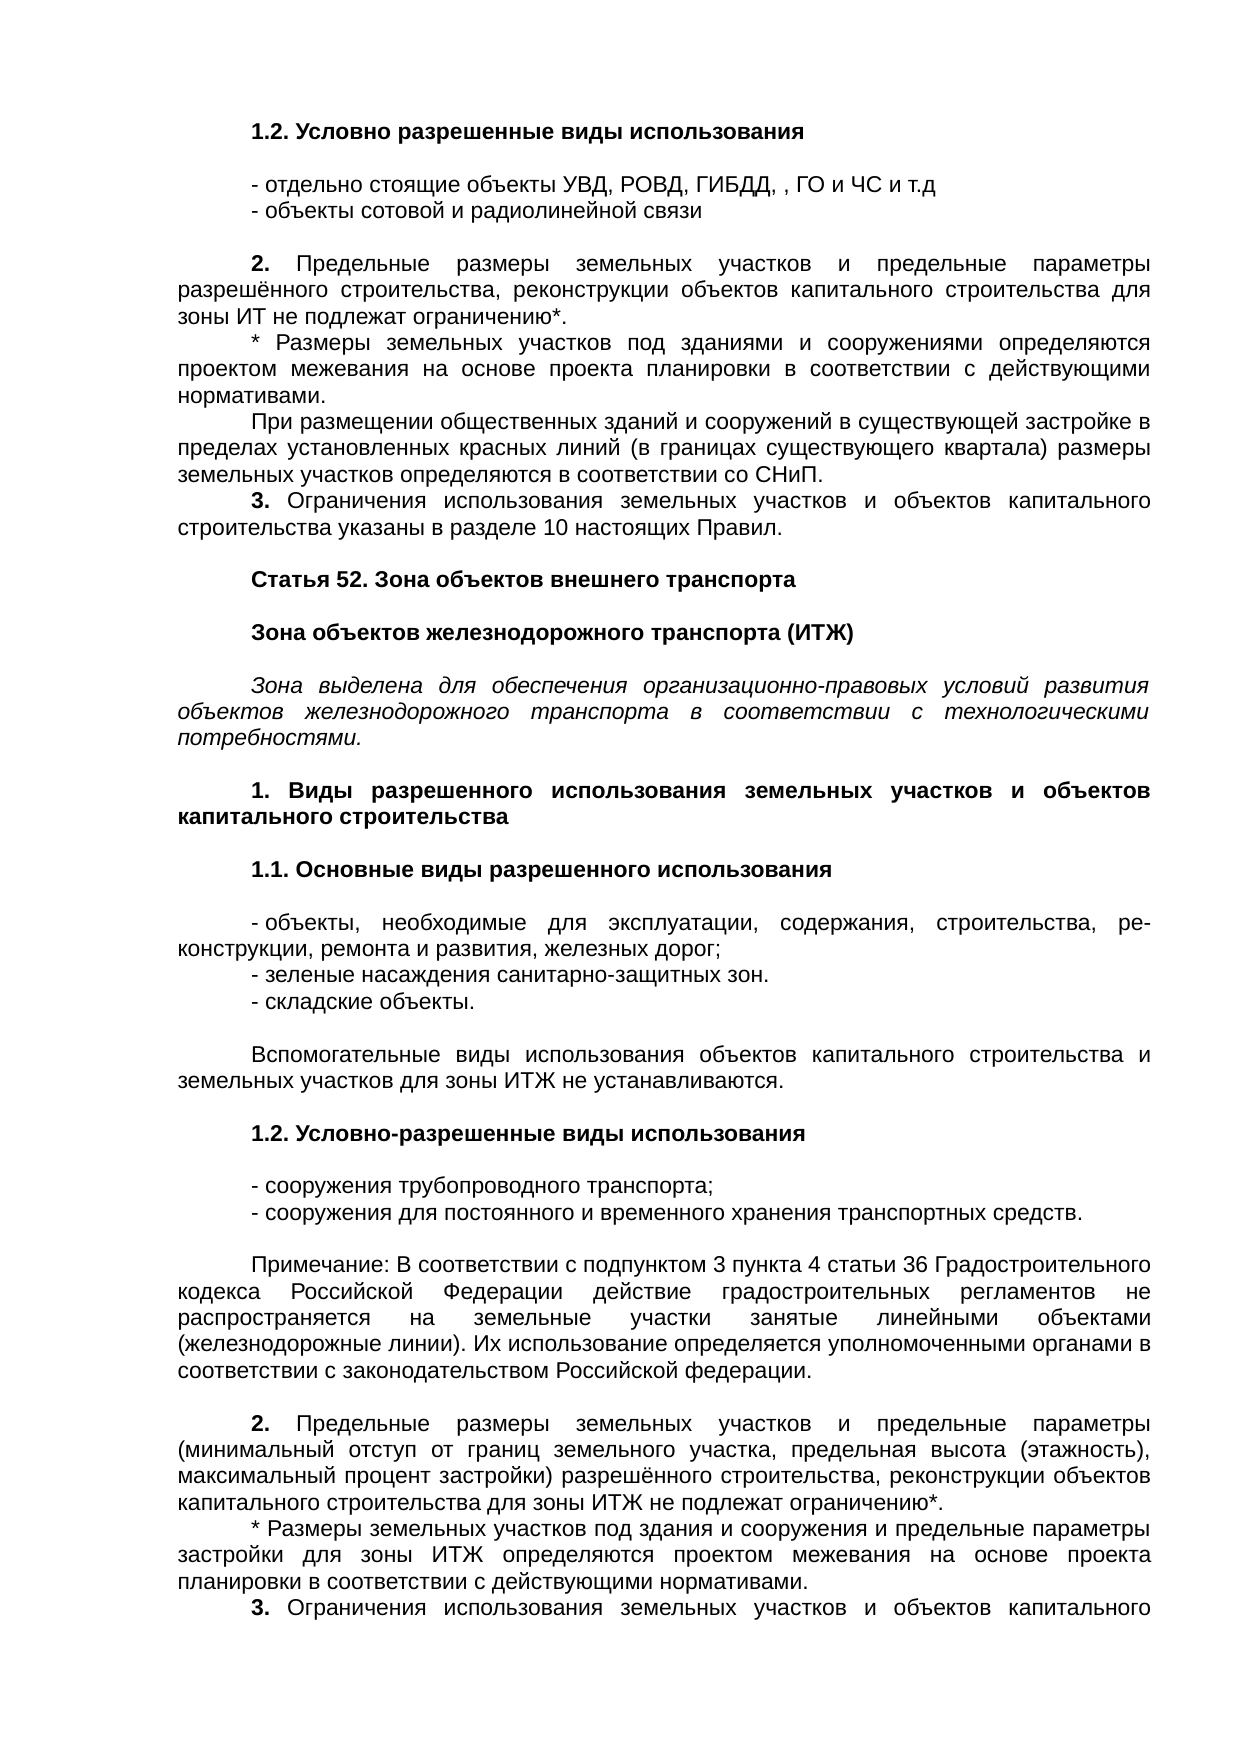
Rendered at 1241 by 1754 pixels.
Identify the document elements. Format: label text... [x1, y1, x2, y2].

text Статья 52. Зона объектов внешнего транспорта [177, 566, 1152, 592]
text 1.2. Условно разрешенные виды использования [177, 118, 1152, 144]
text 1.2. Условно-разрешенные виды использования [177, 1119, 1152, 1146]
text - складские объекты. [177, 988, 1152, 1014]
text 1. Виды разрешенного использования земельных участков и объектов капитального строительства [177, 777, 1152, 830]
text Зона объектов железнодорожного транспорта (ИТЖ) [177, 619, 1152, 645]
text Зона выделена для обеспечения организационно-правовых условий развития объектов железнодорожного транспорта в соответствии с технологическими потребностями. [177, 672, 1152, 751]
text При размещении общественных зданий и сооружений в существующей застройке в пределах установленных красных линий (в границах существующего квартала) размеры земельных участков определяются в соответствии со СНиП. [177, 408, 1152, 487]
text - объекты сотовой и радиолинейной связи [177, 197, 1152, 223]
text - зеленые насаждения санитарно-защитных зон. [177, 961, 1152, 988]
text Примечание: В соответствии с подпунктом 3 пункта 4 статьи 36 Градостроительного кодекса Российской Федерации действие градостроительных регламентов не распространяется на земельные участки занятые линейными объектами (железнодорожные линии). Их использование определяется уполномоченными органами в соответствии с законодательством Российской федерации. [177, 1251, 1152, 1383]
text 3. Ограничения использования земельных участков и объектов капитального [177, 1594, 1152, 1620]
text * Размеры земельных участков под зданиями и сооружениями определяются проектом межевания на основе проекта планировки в соответствии с действующими нормативами. [177, 329, 1152, 408]
text * Размеры земельных участков под здания и сооружения и предельные параметры застройки для зоны ИТЖ определяются проектом межевания на основе проекта планировки в соответствии с действующими нормативами. [177, 1515, 1152, 1594]
text - сооружения для постоянного и временного хранения транспортных средств. [177, 1199, 1152, 1225]
text - отдельно стоящие объекты УВД, РОВД, ГИБДД, , ГО и ЧС и т.д [177, 171, 1152, 197]
text 1.1. Основные виды разрешенного использования [177, 856, 1152, 882]
text Вспомогательные виды использования объектов капитального строительства и земельных участков для зоны ИТЖ не устанавливаются. [177, 1041, 1152, 1093]
text - сооружения трубопроводного транспорта; [177, 1172, 1152, 1199]
text 3. Ограничения использования земельных участков и объектов капитального строительства указаны в разделе 10 настоящих Правил. [177, 487, 1152, 540]
text - объекты, необходимые для эксплуатации, содержания, строительства, ре- конструкции, ремонта и развития, железных дорог; [177, 909, 1152, 961]
text 2. Предельные размеры земельных участков и предельные параметры разрешённого строительства, реконструкции объектов капитального строительства для зоны ИТ не подлежат ограничению*. [177, 250, 1152, 329]
text 2. Предельные размеры земельных участков и предельные параметры (минимальный отступ от границ земельного участка, предельная высота (этажность), максимальный процент застройки) разрешённого строительства, реконструкции объектов капитального строительства для зоны ИТЖ не подлежат ограничению*. [177, 1409, 1152, 1515]
